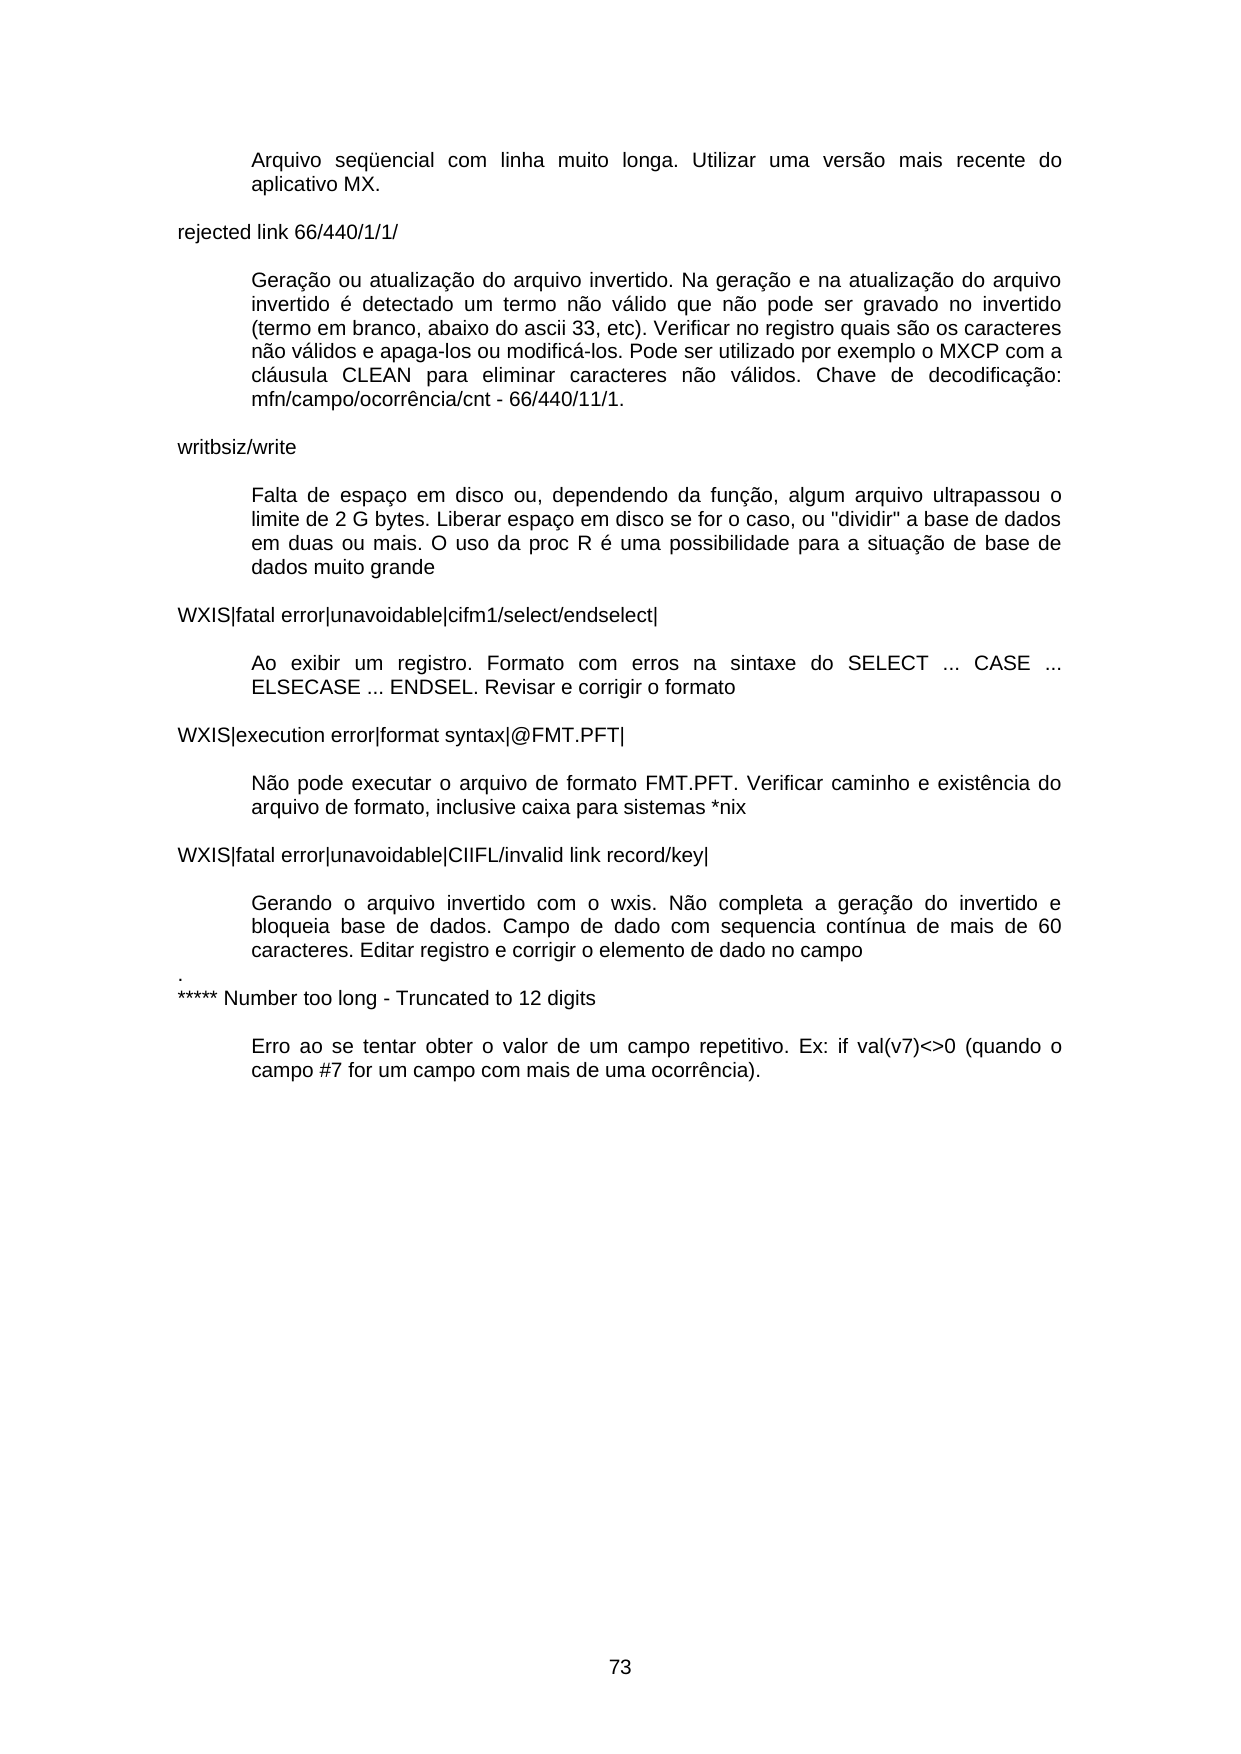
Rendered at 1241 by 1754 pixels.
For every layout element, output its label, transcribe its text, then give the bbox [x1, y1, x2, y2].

text . [177, 962, 1063, 986]
text writbsiz/write [177, 435, 1063, 459]
text ***** Number too long - Truncated to 12 digits [177, 986, 1063, 1010]
text Erro ao se tentar obter o valor de um campo repetitivo. Ex: if val(v7)<>0 (quando o campo #7 for um campo com mais de uma ocorrência). [251, 1034, 1063, 1082]
text WXIS|fatal error|unavoidable|cifm1/select/endselect| [177, 603, 1063, 627]
text Arquivo seqüencial com linha muito longa. Utilizar uma versão mais recente do aplicativo MX. [251, 148, 1063, 196]
text Não pode executar o arquivo de formato FMT.PFT. Verificar caminho e existência do arquivo de formato, inclusive caixa para sistemas *nix [251, 771, 1063, 818]
text Gerando o arquivo invertido com o wxis. Não completa a geração do invertido e bloqueia base de dados. Campo de dado com sequencia contínua de mais de 60 caracteres. Editar registro e corrigir o elemento de dado no campo [251, 890, 1063, 962]
text WXIS|execution error|format syntax|@FMT.PFT| [177, 723, 1063, 747]
text Falta de espaço em disco ou, dependendo da função, algum arquivo ultrapassou o limite de 2 G bytes. Liberar espaço em disco se for o caso, ou "dividir" a base de dados em duas ou mais. O uso da proc R é uma possibilidade para a situação de base de dados muito grande [251, 483, 1063, 579]
text WXIS|fatal error|unavoidable|CIIFL/invalid link record/key| [177, 842, 1063, 866]
text Geração ou atualização do arquivo invertido. Na geração e na atualização do arquivo invertido é detectado um termo não válido que não pode ser gravado no invertido (termo em branco, abaixo do ascii 33, etc). Verificar no registro quais são os caracteres não válidos e apaga-los ou modificá-los. Pode ser utilizado por exemplo o MXCP com a cláusula CLEAN para eliminar caracteres não válidos. Chave de decodificação: mfn/campo/ocorrência/cnt - 66/440/11/1. [251, 267, 1063, 411]
text rejected link 66/440/1/1/ [177, 219, 1063, 243]
text Ao exibir um registro. Formato com erros na sintaxe do SELECT ... CASE ... ELSECASE ... ENDSEL. Revisar e corrigir o formato [251, 651, 1063, 699]
